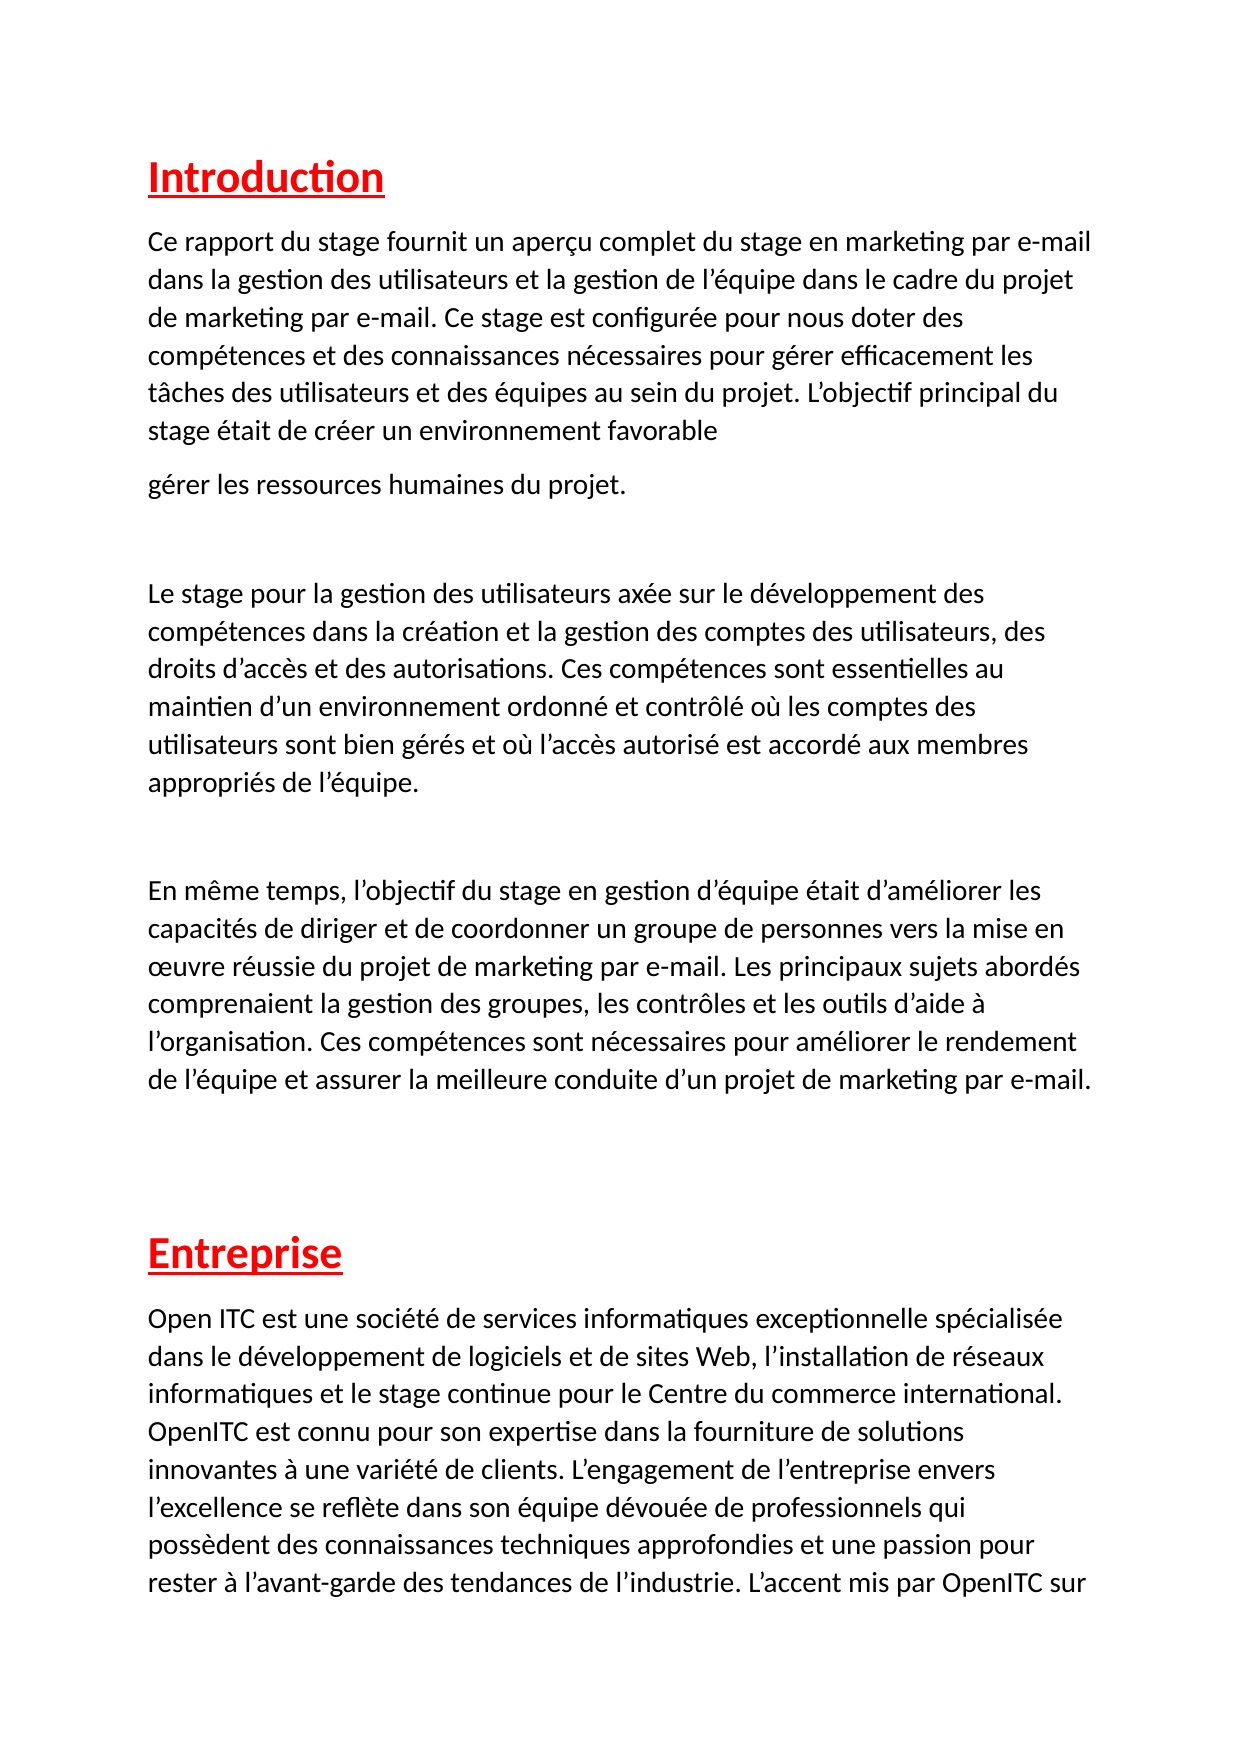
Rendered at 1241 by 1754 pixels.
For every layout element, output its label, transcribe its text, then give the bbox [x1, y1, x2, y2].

text En même temps, l’objectif du stage en gestion d’équipe était d’améliorer les capacités de diriger et de coordonner un groupe de personnes vers la mise en œuvre réussie du projet de marketing par e-mail. Les principaux sujets abordés comprenaient la gestion des groupes, les contrôles et les outils d’aide à l’organisation. Ces compétences sont nécessaires pour améliorer le rendement de l’équipe et assurer la meilleure conduite d’un projet de marketing par e-mail. [148, 872, 1093, 1097]
text Entreprise [148, 1224, 1093, 1280]
text gérer les ressources humaines du projet. [148, 466, 1093, 502]
text Le stage pour la gestion des utilisateurs axée sur le développement des compétences dans la création et la gestion des comptes des utilisateurs, des droits d’accès et des autorisations. Ces compétences sont essentielles au maintien d’un environnement ordonné et contrôlé où les comptes des utilisateurs sont bien gérés et où l’accès autorisé est accordé aux membres appropriés de l’équipe. [148, 575, 1093, 799]
text Introduction [148, 148, 1093, 203]
text Ce rapport du stage fournit un aperçu complet du stage en marketing par e-mail dans la gestion des utilisateurs et la gestion de l’équipe dans le cadre du projet de marketing par e-mail. Ce stage est configurée pour nous doter des compétences et des connaissances nécessaires pour gérer efficacement les tâches des utilisateurs et des équipes au sein du projet. L’objectif principal du stage était de créer un environnement favorable [148, 223, 1093, 448]
text Open ITC est une société de services informatiques exceptionnelle spécialisée dans le développement de logiciels et de sites Web, l’installation de réseaux informatiques et le stage continue pour le Centre du commerce international. OpenITC est connu pour son expertise dans la fourniture de solutions innovantes à une variété de clients. L’engagement de l’entreprise envers l’excellence se reflète dans son équipe dévouée de professionnels qui possèdent des connaissances techniques approfondies et une passion pour rester à l’avant-garde des tendances de l’industrie. L’accent mis par OpenITC sur [148, 1300, 1093, 1600]
